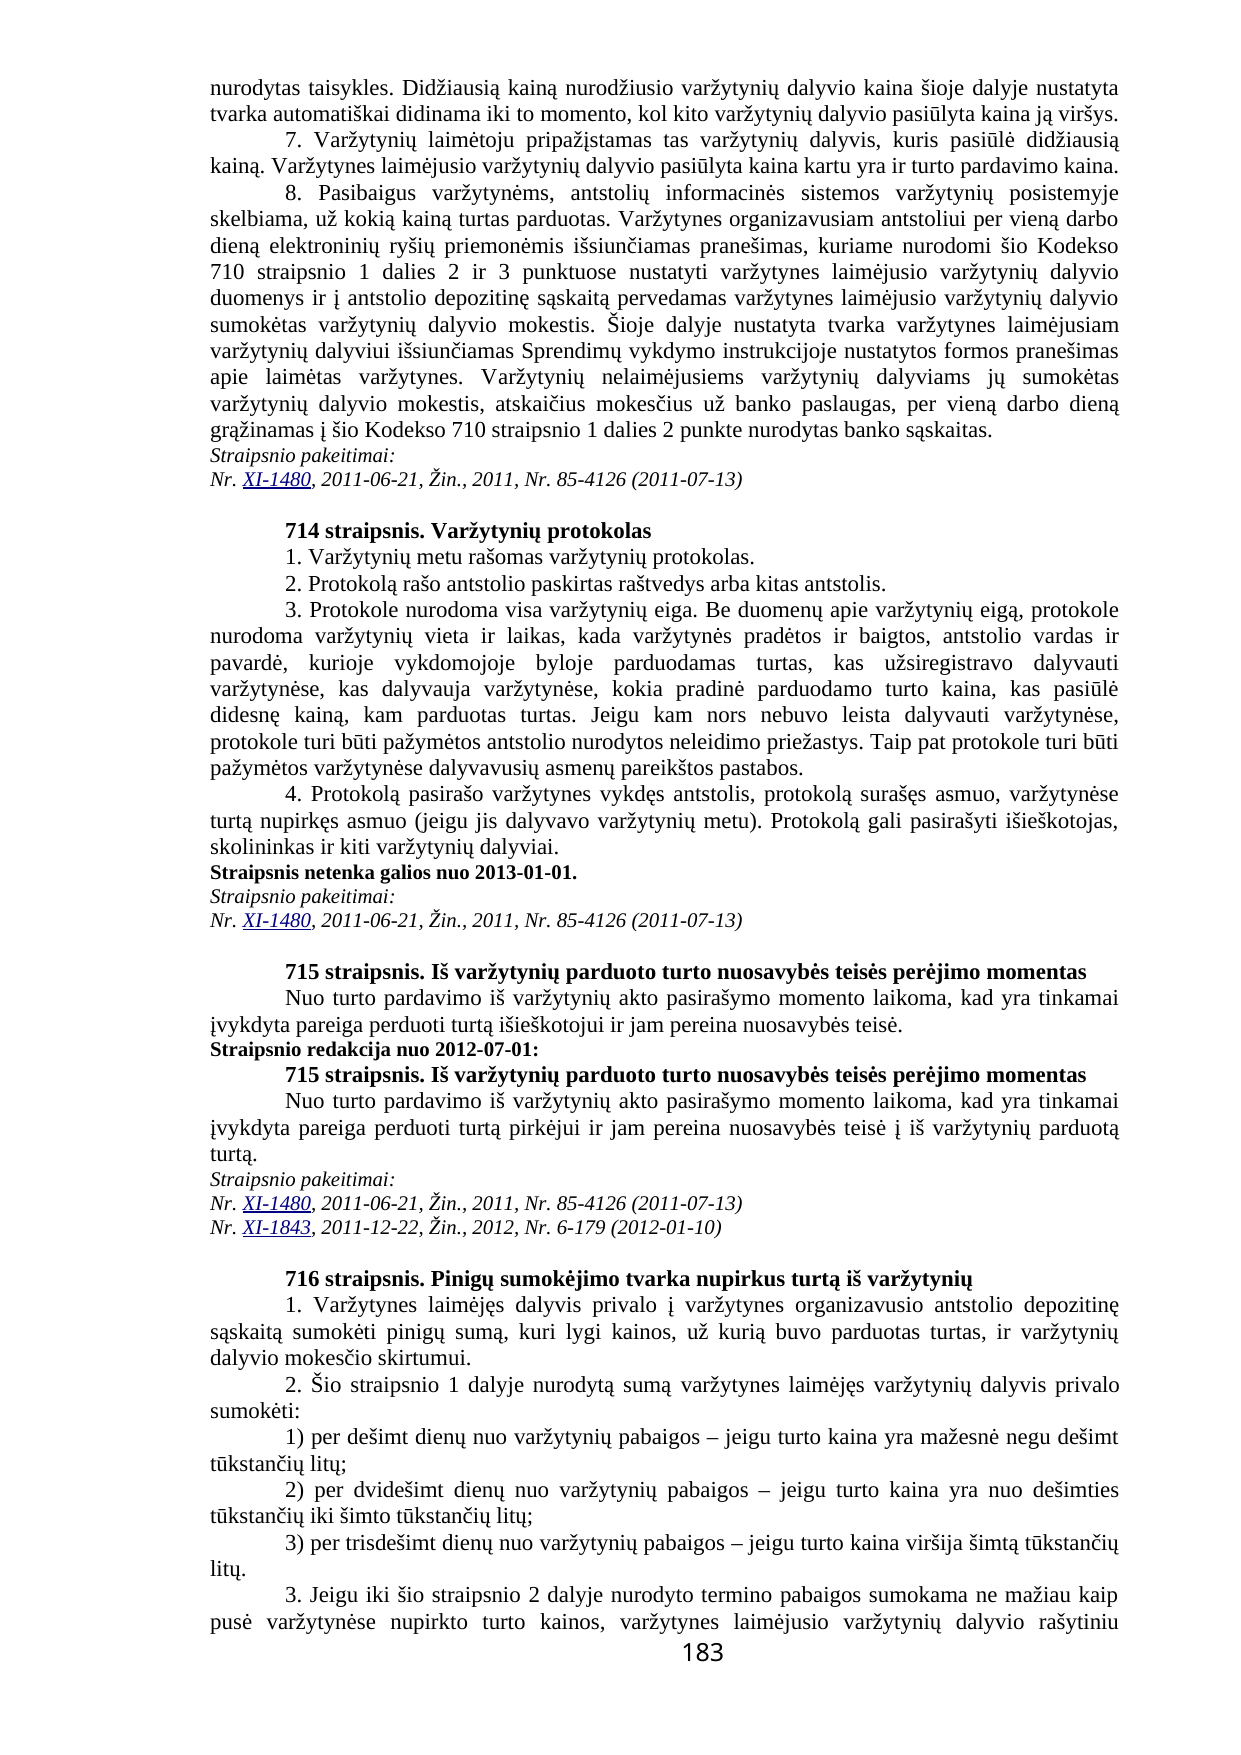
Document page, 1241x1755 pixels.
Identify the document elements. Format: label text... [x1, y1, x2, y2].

text Straipsnis netenka galios nuo 2013-01-01. [210, 859, 1120, 884]
text 1. Varžytynių metu rašomas varžytynių protokolas. [210, 543, 1120, 570]
text Straipsnio pakeitimai: [210, 884, 1120, 908]
text 2. Šio straipsnio 1 dalyje nurodytą sumą varžytynes laimėjęs varžytynių dalyvis privalo sumokėti: [210, 1371, 1120, 1423]
text Straipsnio pakeitimai: [210, 1167, 1120, 1191]
text Nuo turto pardavimo iš varžytynių akto pasirašymo momento laikoma, kad yra tinkamai įvykdyta pareiga perduoti turtą išieškotojui ir jam pereina nuosavybės teisė. [210, 984, 1120, 1037]
text 714 straipsnis. Varžytynių protokolas [210, 517, 1120, 543]
text 715 straipsnis. Iš varžytynių parduoto turto nuosavybės teisės perėjimo momentas [285, 958, 1120, 984]
text 8. Pasibaigus varžytynėms, antstolių informacinės sistemos varžytynių posistemyje skelbiama, už kokią kainą turtas parduotas. Varžytynes organizavusiam antstoliui per vieną darbo dieną elektroninių ryšių priemonėmis išsiunčiamas pranešimas, kuriame nurodomi šio Kodekso 710 straipsnio 1 dalies 2 ir 3 punktuose nustatyti varžytynes laimėjusio varžytynių dalyvio duomenys ir į antstolio depozitinę sąskaitą pervedamas varžytynes laimėjusio varžytynių dalyvio sumokėtas varžytynių dalyvio mokestis. Šioje dalyje nustatyta tvarka varžytynes laimėjusiam varžytynių dalyviui išsiunčiamas Sprendimų vykdymo instrukcijoje nustatytos formos pranešimas apie laimėtas varžytynes. Varžytynių nelaimėjusiems varžytynių dalyviams jų sumokėtas varžytynių dalyvio mokestis, atskaičius mokesčius už banko paslaugas, per vieną darbo dieną grąžinamas į šio Kodekso 710 straipsnio 1 dalies 2 punkte nurodytas banko sąskaitas. [210, 179, 1120, 442]
text 715 straipsnis. Iš varžytynių parduoto turto nuosavybės teisės perėjimo momentas [285, 1061, 1120, 1088]
text Nr. XI-1843, 2011-12-22, Žin., 2012, Nr. 6-179 (2012-01-10) [210, 1215, 1120, 1239]
text Straipsnio redakcija nuo 2012-07-01: [210, 1037, 1120, 1061]
text 3) per trisdešimt dienų nuo varžytynių pabaigos – jeigu turto kaina viršija šimtą tūkstančių litų. [210, 1529, 1120, 1581]
text 3. Protokole nurodoma visa varžytynių eiga. Be duomenų apie varžytynių eigą, protokole nurodoma varžytynių vieta ir laikas, kada varžytynės pradėtos ir baigtos, antstolio vardas ir pavardė, kurioje vykdomojoje byloje parduodamas turtas, kas užsiregistravo dalyvauti varžytynėse, kas dalyvauja varžytynėse, kokia pradinė parduodamo turto kaina, kas pasiūlė didesnę kainą, kam parduotas turtas. Jeigu kam nors nebuvo leista dalyvauti varžytynėse, protokole turi būti pažymėtos antstolio nurodytos neleidimo priežastys. Taip pat protokole turi būti pažymėtos varžytynėse dalyvavusių asmenų pareikštos pastabos. [210, 596, 1120, 781]
text 3. Jeigu iki šio straipsnio 2 dalyje nurodyto termino pabaigos sumokama ne mažiau kaip pusė varžytynėse nupirkto turto kainos, varžytynes laimėjusio varžytynių dalyvio rašytiniu [210, 1581, 1120, 1634]
text 1. Varžytynes laimėjęs dalyvis privalo į varžytynes organizavusio antstolio depozitinę sąskaitą sumokėti pinigų sumą, kuri lygi kainos, už kurią buvo parduotas turtas, ir varžytynių dalyvio mokesčio skirtumui. [210, 1292, 1120, 1371]
text Nr. XI-1480, 2011-06-21, Žin., 2011, Nr. 85-4126 (2011-07-13) [210, 1191, 1120, 1215]
text 2) per dvidešimt dienų nuo varžytynių pabaigos – jeigu turto kaina yra nuo dešimties tūkstančių iki šimto tūkstančių litų; [210, 1476, 1120, 1529]
text 2. Protokolą rašo antstolio paskirtas raštvedys arba kitas antstolis. [210, 570, 1120, 596]
text 716 straipsnis. Pinigų sumokėjimo tvarka nupirkus turtą iš varžytynių [210, 1265, 1120, 1292]
text 7. Varžytynių laimėtoju pripažįstamas tas varžytynių dalyvis, kuris pasiūlė didžiausią kainą. Varžytynes laimėjusio varžytynių dalyvio pasiūlyta kaina kartu yra ir turto pardavimo kaina. [210, 126, 1120, 179]
text Nr. XI-1480, 2011-06-21, Žin., 2011, Nr. 85-4126 (2011-07-13) [210, 908, 1120, 932]
text Straipsnio pakeitimai: [210, 442, 1120, 467]
text 1) per dešimt dienų nuo varžytynių pabaigos – jeigu turto kaina yra mažesnė negu dešimt tūkstančių litų; [210, 1423, 1120, 1476]
text nurodytas taisykles. Didžiausią kainą nurodžiusio varžytynių dalyvio kaina šioje dalyje nustatyta tvarka automatiškai didinama iki to momento, kol kito varžytynių dalyvio pasiūlyta kaina ją viršys. [210, 73, 1120, 126]
text Nuo turto pardavimo iš varžytynių akto pasirašymo momento laikoma, kad yra tinkamai įvykdyta pareiga perduoti turtą pirkėjui ir jam pereina nuosavybės teisė į iš varžytynių parduotą turtą. [210, 1088, 1120, 1167]
text 4. Protokolą pasirašo varžytynes vykdęs antstolis, protokolą surašęs asmuo, varžytynėse turtą nupirkęs asmuo (jeigu jis dalyvavo varžytynių metu). Protokolą gali pasirašyti išieškotojas, skolininkas ir kiti varžytynių dalyviai. [210, 781, 1120, 859]
text Nr. XI-1480, 2011-06-21, Žin., 2011, Nr. 85-4126 (2011-07-13) [210, 467, 1120, 491]
